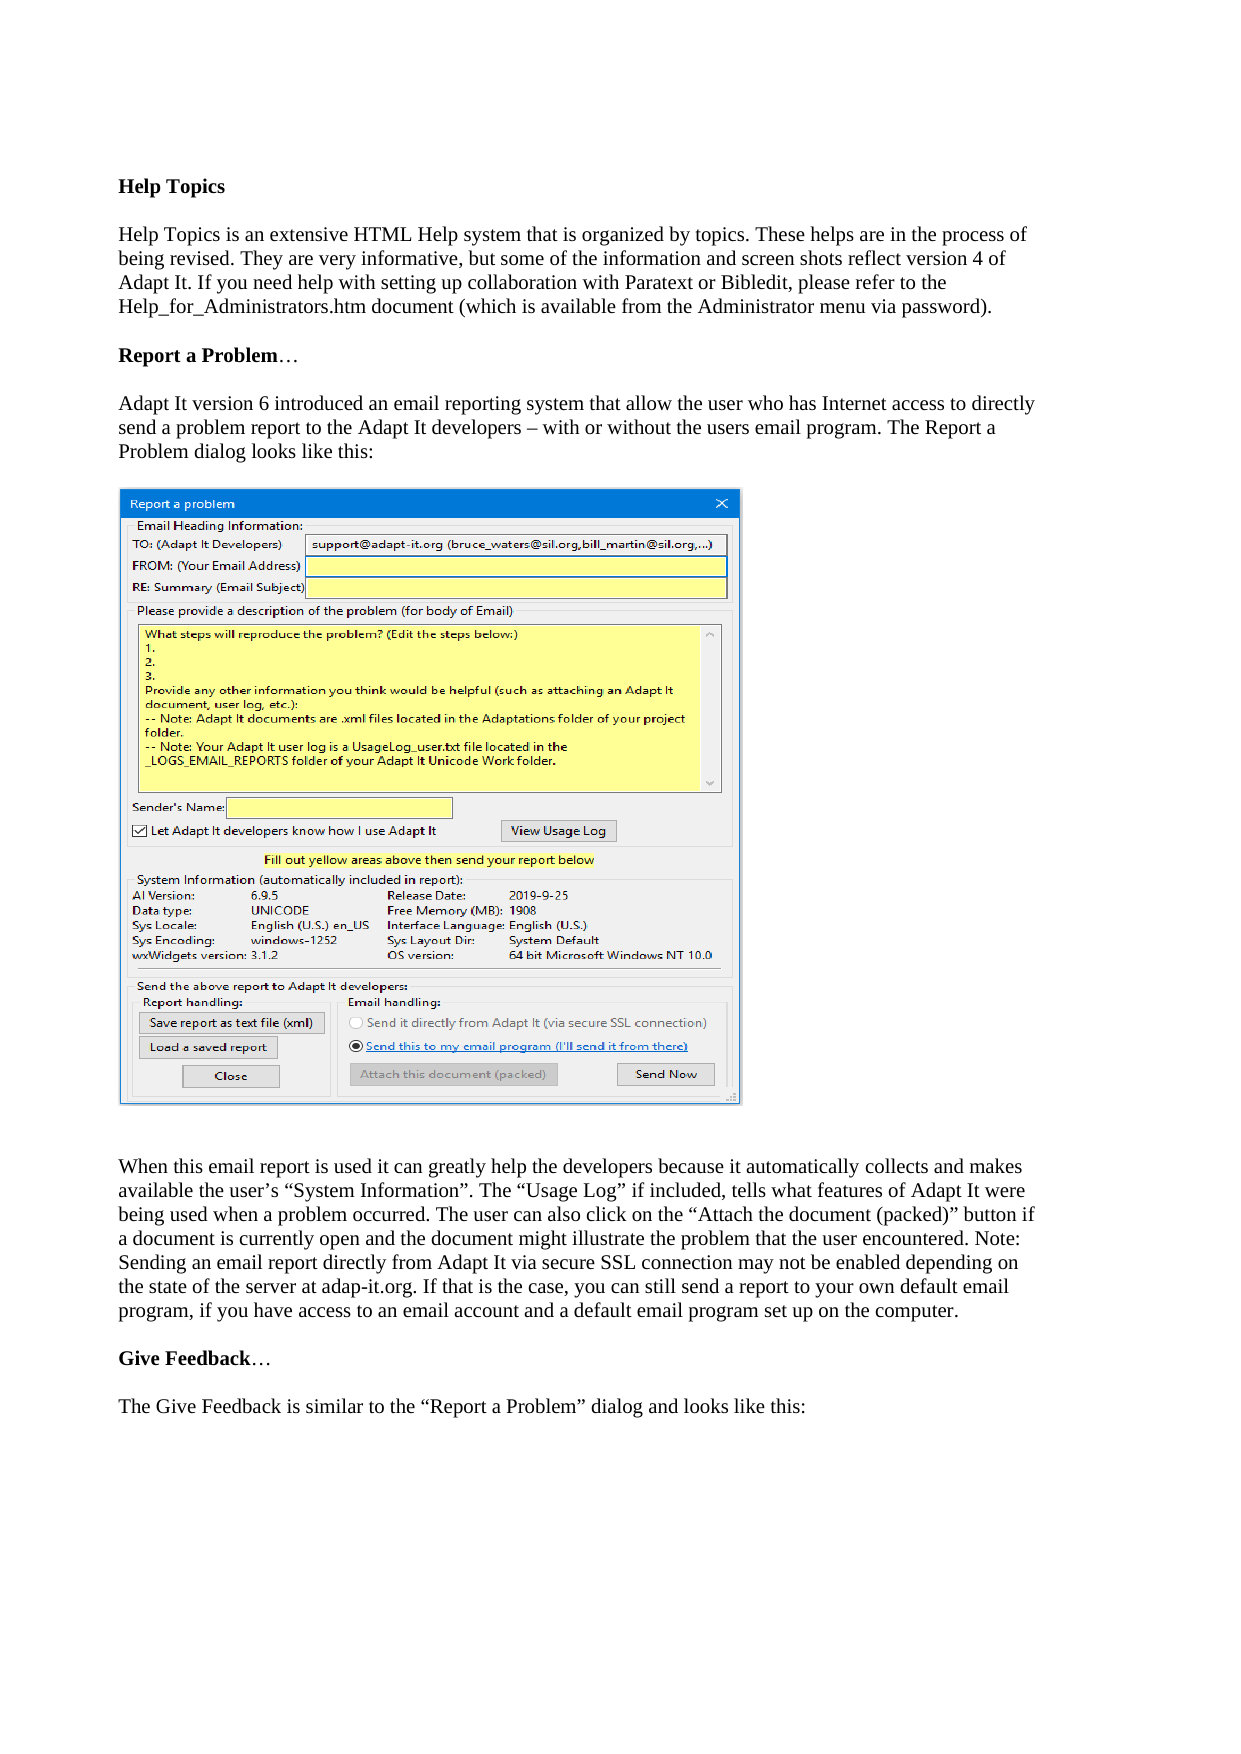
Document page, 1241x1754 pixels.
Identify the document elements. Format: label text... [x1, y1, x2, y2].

text The Give Feedback is similar to the “Report a Problem” dialog and looks like this: [118, 1394, 1048, 1418]
text When this email report is used it can greatly help the developers because it automatically collects and makes available the user’s “System Information”. The “Usage Log” if included, tells what features of Adapt It were being used when a problem occurred. The user can also click on the “Attach the document (packed)” button if a document is currently open and the document might illustrate the problem that the user encountered. Note: Sending an email report directly from Adapt It via secure SSL connection may not be enabled depending on the state of the server at adap-it.org. If that is the case, you can still send a report to your own default email program, if you have access to an email account and a default email program set up on the computer. [118, 1154, 1048, 1322]
text Help Topics [118, 174, 1048, 198]
picture [118, 487, 743, 1106]
text Report a Problem… [118, 342, 1048, 367]
text Adapt It version 6 introduced an email reporting system that allow the user who has Internet access to directly send a problem report to the Adapt It developers – with or without the users email program. The Report a Problem dialog looks like this: [118, 391, 1048, 463]
text Help Topics is an extensive HTML Help system that is organized by topics. These helps are in the process of being revised. They are very informative, but some of the information and screen shots reflect version 4 of Adapt It. If you need help with setting up collaboration with Paratext or Bibledit, please refer to the Help_for_Administrators.htm document (which is available from the Administrator menu via password). [118, 222, 1048, 318]
text Give Feedback… [118, 1346, 1048, 1370]
